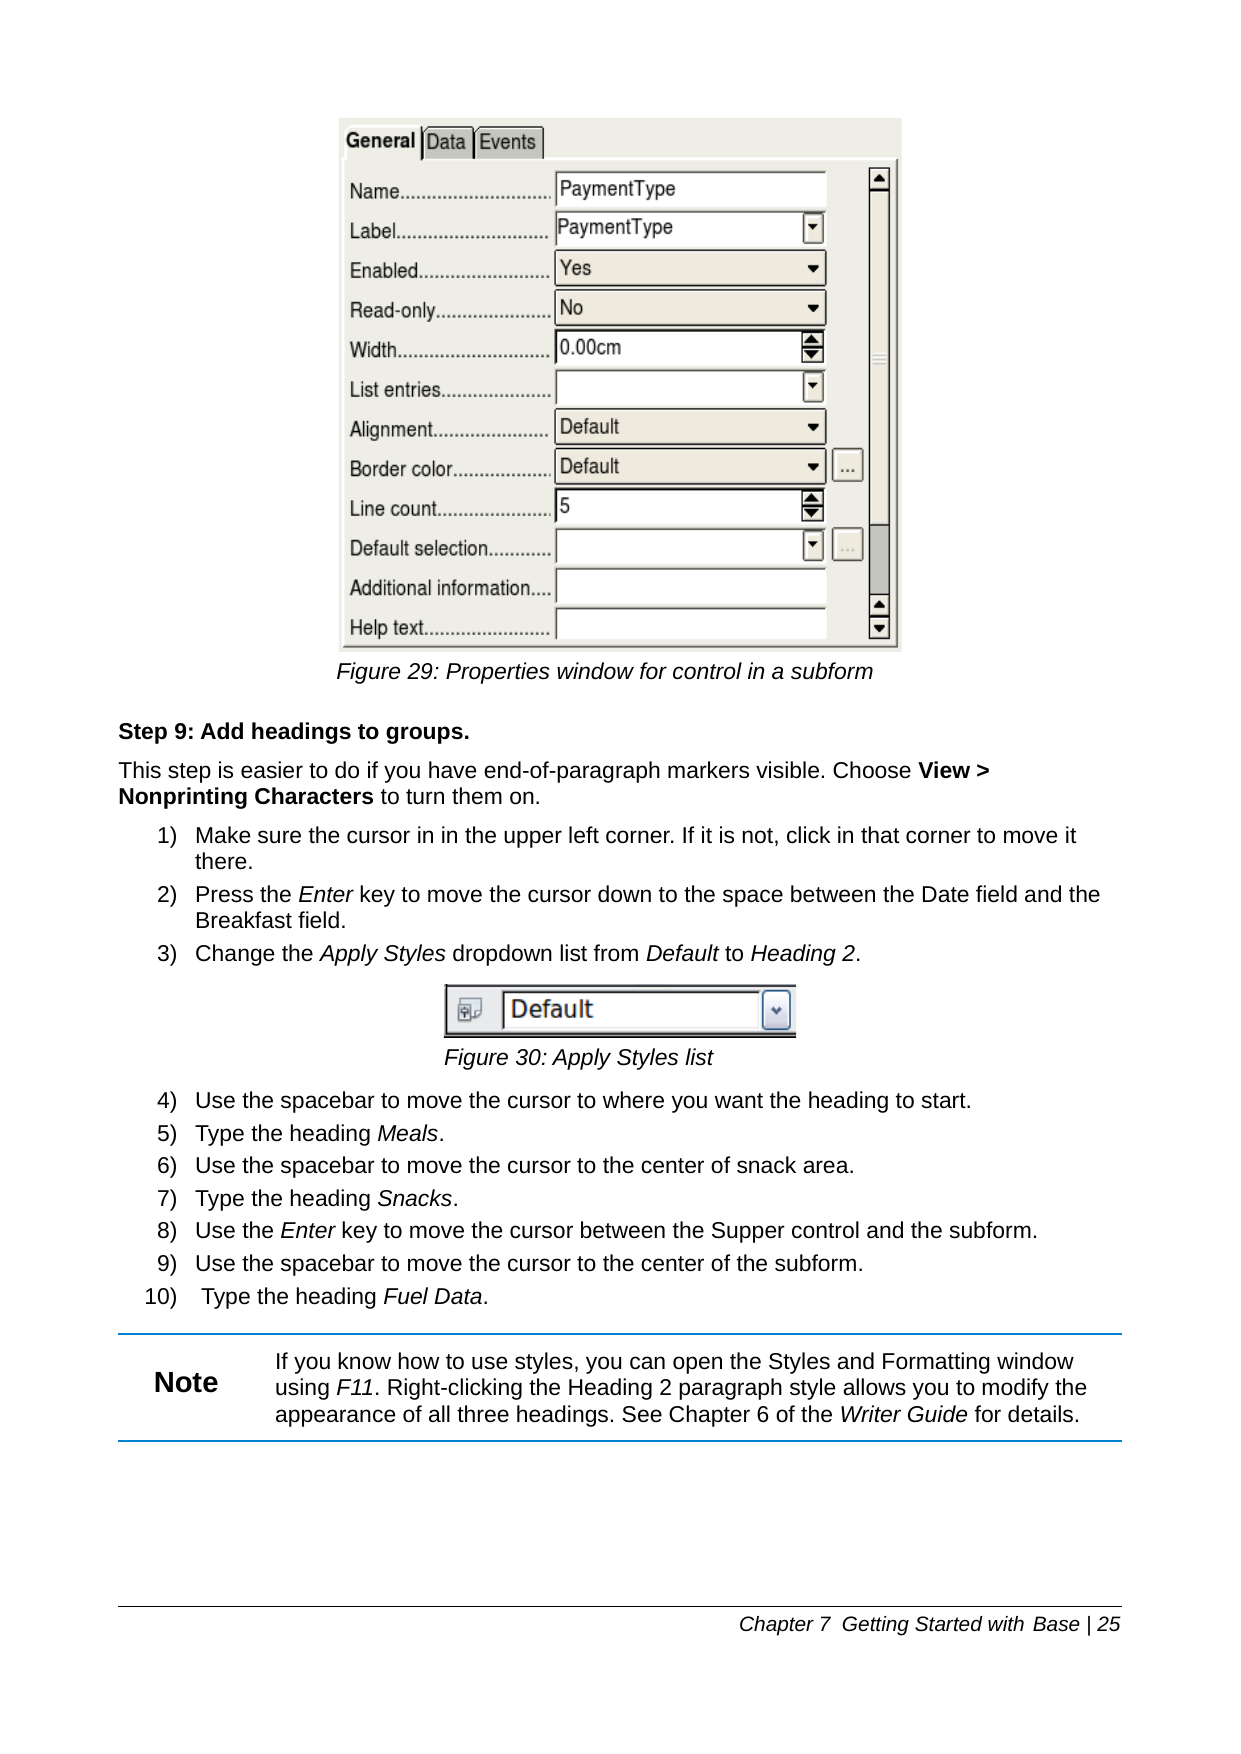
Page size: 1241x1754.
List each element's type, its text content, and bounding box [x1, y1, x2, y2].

list Press the Enter key to move the cursor down to the space between the Date field and the Breakfast field. [177, 881, 1122, 933]
text Figure 186: Apply Styles list [444, 1044, 796, 1070]
list Type the heading Meals. [177, 1119, 1122, 1146]
text Figure 185: Properties window for control in a subform [336, 658, 904, 684]
list Make sure the cursor in in the upper left corner. If it is not, click in that corner to move it there. [177, 822, 1122, 874]
picture [338, 118, 902, 652]
list Type the heading Snacks. [177, 1185, 1122, 1211]
list Type the heading Fuel Data. [177, 1283, 1122, 1309]
list Use the Enter key to move the cursor between the Supper control and the subform. [177, 1217, 1122, 1244]
list Use the spacebar to move the cursor to where you want the heading to start. [177, 1087, 1122, 1113]
list Use the spacebar to move the cursor to the center of the subform. [177, 1250, 1122, 1276]
table_header If you know how to use styles, you can open the Styles and Formatting window using F11. Right-clicking the Heading 2 paragraph style allows you to modify the appearance of all three headings. See Chapter 6 of the Writer Guide for details. [254, 1335, 1122, 1440]
table_header Note [118, 1335, 254, 1440]
picture [443, 984, 797, 1038]
text Step 9: Add headings to groups. [118, 718, 1122, 744]
text This step is easier to do if you have end-of-paragraph markers visible. Choose View > Nonprinting Characters to turn them on. [118, 757, 1122, 809]
list Use the spacebar to move the cursor to the center of snack area. [177, 1152, 1122, 1178]
list Change the Apply Styles dropdown list from Default to Heading 2. [177, 940, 1122, 966]
